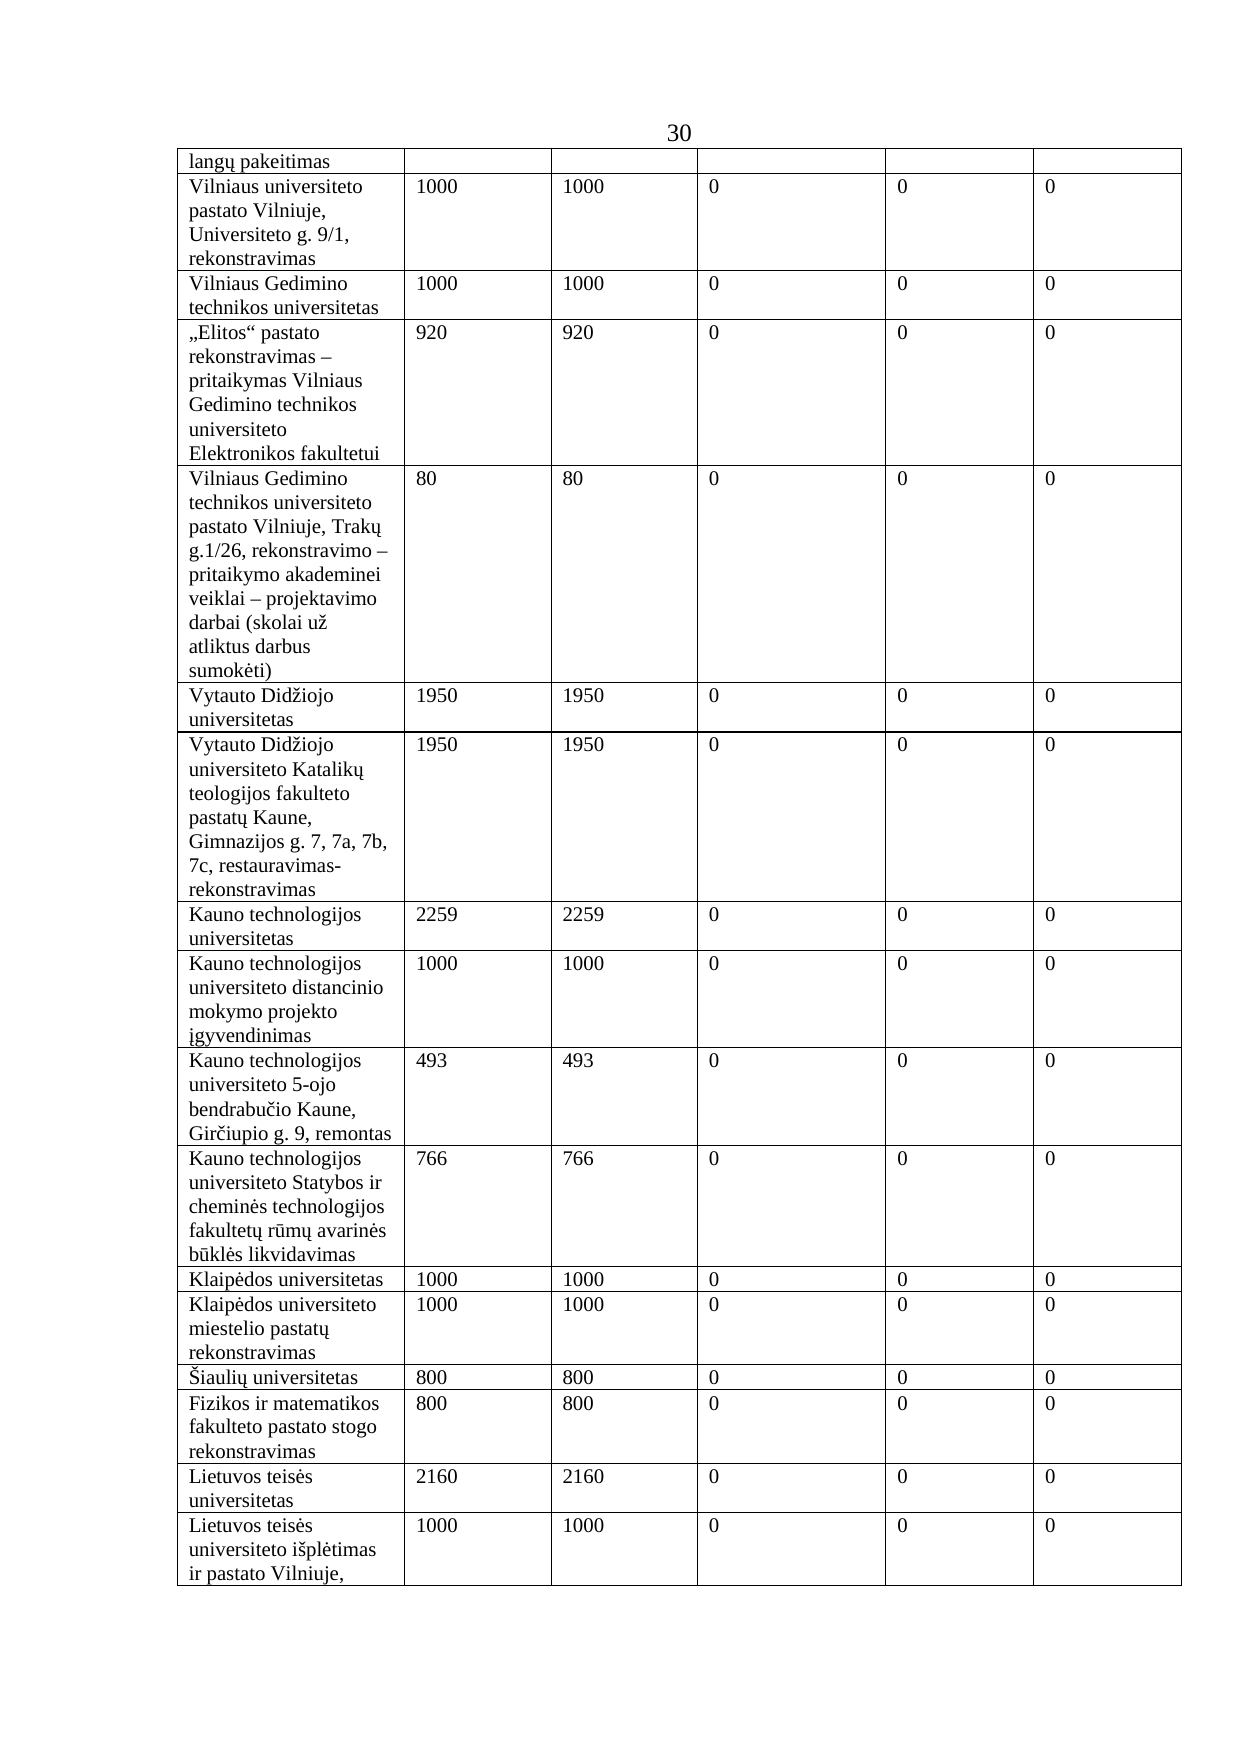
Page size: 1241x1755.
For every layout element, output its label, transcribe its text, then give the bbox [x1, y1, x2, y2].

table_cell 0 [698, 902, 885, 950]
table_cell 0 [698, 733, 885, 901]
table_cell 0 [698, 320, 885, 464]
table_cell Kauno technologijos universiteto 5-ojo bendrabučio Kaune, Girčiupio g. 9, remontas [178, 1048, 404, 1144]
table_cell 0 [1034, 683, 1181, 731]
table_cell [1034, 149, 1181, 173]
table_cell 0 [886, 466, 1033, 682]
table_cell 2259 [405, 902, 551, 950]
table_cell Vilniaus Gedimino technikos universiteto pastato Vilniuje, Trakų g.1/26, rekonstravimo – pritaikymo akademinei veiklai – projektavimo darbai (skolai už atliktus darbus sumokėti) [178, 466, 404, 682]
table_cell 1000 [405, 174, 551, 270]
table_cell 0 [698, 1267, 885, 1291]
table_cell langų pakeitimas [178, 149, 404, 173]
table_cell Klaipėdos universitetas [178, 1267, 404, 1291]
table_cell 0 [698, 174, 885, 270]
table_cell 0 [886, 1048, 1033, 1144]
table_cell 920 [552, 320, 697, 464]
table_cell [886, 149, 1033, 173]
table_cell 1950 [552, 683, 697, 731]
table_cell 0 [886, 683, 1033, 731]
table_cell Vytauto Didžiojo universiteto Katalikų teologijos fakulteto pastatų Kaune, Gimnazijos g. 7, 7a, 7b, 7c, restauravimas-rekonstravimas [178, 733, 404, 901]
table_cell 0 [698, 1365, 885, 1389]
table_cell 0 [698, 1292, 885, 1364]
table_cell 0 [1034, 1048, 1181, 1144]
table_cell [698, 149, 885, 173]
table_cell 0 [698, 683, 885, 731]
table_cell 0 [886, 1365, 1033, 1389]
table_cell 1950 [405, 683, 551, 731]
table_cell 0 [886, 320, 1033, 464]
table_cell 1000 [405, 1292, 551, 1364]
table_cell Vilniaus universiteto pastato Vilniuje, Universiteto g. 9/1, rekonstravimas [178, 174, 404, 270]
table_cell 0 [886, 733, 1033, 901]
table_cell Vytauto Didžiojo universitetas [178, 683, 404, 731]
table_cell 1950 [552, 733, 697, 901]
table_cell 0 [1034, 1464, 1181, 1512]
table_cell [405, 149, 551, 173]
table_cell Lietuvos teisės universitetas [178, 1464, 404, 1512]
table_cell 0 [698, 1464, 885, 1512]
table_cell 1950 [405, 733, 551, 901]
table_cell 0 [1034, 1513, 1181, 1585]
table_cell 0 [1034, 1365, 1181, 1389]
table_cell Klaipėdos universiteto miestelio pastatų rekonstravimas [178, 1292, 404, 1364]
table_cell 1000 [552, 174, 697, 270]
table_cell 0 [698, 1390, 885, 1463]
table_cell 2160 [405, 1464, 551, 1512]
table_cell 0 [886, 1292, 1033, 1364]
table_cell [552, 149, 697, 173]
table_cell 0 [1034, 733, 1181, 901]
table_cell 0 [1034, 174, 1181, 270]
table_cell 1000 [405, 1267, 551, 1291]
table_cell 0 [1034, 1146, 1181, 1266]
table_cell 0 [698, 271, 885, 319]
table_cell 1000 [552, 951, 697, 1047]
table_cell 0 [886, 1146, 1033, 1266]
table_cell 1000 [552, 1267, 697, 1291]
table_cell 1000 [405, 271, 551, 319]
table_cell 800 [552, 1390, 697, 1463]
table_cell 2259 [552, 902, 697, 950]
table_cell 0 [886, 174, 1033, 270]
table_cell 0 [886, 271, 1033, 319]
table_cell 80 [552, 466, 697, 682]
table_cell 0 [1034, 271, 1181, 319]
table_cell 1000 [552, 1513, 697, 1585]
table_cell Kauno technologijos universiteto distancinio mokymo projekto įgyvendinimas [178, 951, 404, 1047]
table_cell 0 [886, 1267, 1033, 1291]
table_cell 0 [698, 1513, 885, 1585]
table_cell „Elitos“ pastato rekonstravimas – pritaikymas Vilniaus Gedimino technikos universiteto Elektronikos fakultetui [178, 320, 404, 464]
table_cell 0 [1034, 1390, 1181, 1463]
table_cell 0 [1034, 902, 1181, 950]
table_cell 80 [405, 466, 551, 682]
table_cell 800 [405, 1390, 551, 1463]
table_cell 2160 [552, 1464, 697, 1512]
table_cell Lietuvos teisės universiteto išplėtimas ir pastato Vilniuje, [178, 1513, 404, 1585]
table_cell 0 [698, 951, 885, 1047]
table_cell Kauno technologijos universitetas [178, 902, 404, 950]
table_cell 0 [1034, 1267, 1181, 1291]
table_cell 800 [552, 1365, 697, 1389]
table_cell 0 [698, 1048, 885, 1144]
table_cell 1000 [405, 1513, 551, 1585]
table_cell 0 [886, 1464, 1033, 1512]
table_cell 1000 [552, 271, 697, 319]
table_cell 0 [1034, 951, 1181, 1047]
table_cell 1000 [552, 1292, 697, 1364]
table_cell 0 [1034, 320, 1181, 464]
table_cell 766 [405, 1146, 551, 1266]
table_cell 0 [886, 902, 1033, 950]
table_cell 0 [886, 1513, 1033, 1585]
table_cell 493 [405, 1048, 551, 1144]
table_cell 0 [698, 1146, 885, 1266]
table_cell 493 [552, 1048, 697, 1144]
table_cell 800 [405, 1365, 551, 1389]
table_cell 0 [886, 951, 1033, 1047]
table_cell 0 [1034, 466, 1181, 682]
table_cell 0 [886, 1390, 1033, 1463]
table_cell 1000 [405, 951, 551, 1047]
table_cell 920 [405, 320, 551, 464]
table_cell Kauno technologijos universiteto Statybos ir cheminės technologijos fakultetų rūmų avarinės būklės likvidavimas [178, 1146, 404, 1266]
table_cell Vilniaus Gedimino technikos universitetas [178, 271, 404, 319]
table_cell 0 [1034, 1292, 1181, 1364]
table_cell 766 [552, 1146, 697, 1266]
table_cell Šiaulių universitetas [178, 1365, 404, 1389]
table_cell 0 [698, 466, 885, 682]
table_cell Fizikos ir matematikos fakulteto pastato stogo rekonstravimas [178, 1390, 404, 1463]
